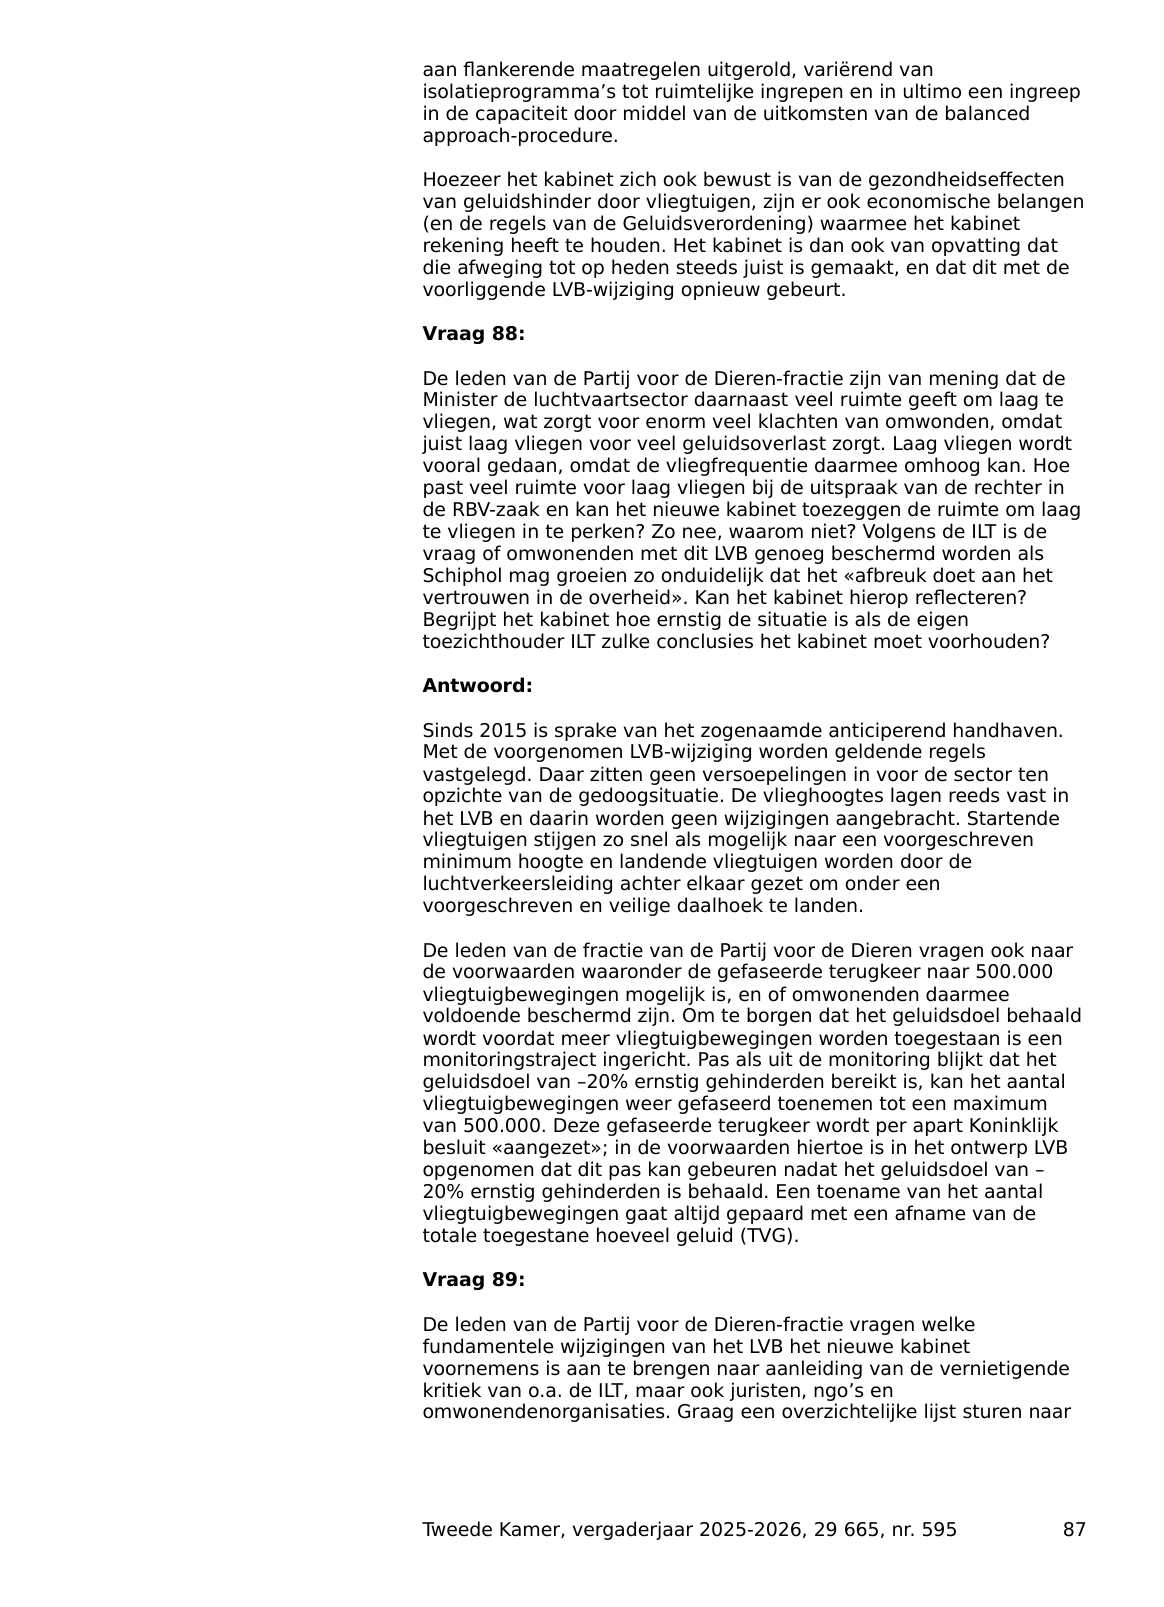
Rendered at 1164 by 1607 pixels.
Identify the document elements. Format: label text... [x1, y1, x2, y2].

text Sinds 2015 is sprake van het zogenaamde anticiperend handhaven. Met de voorgenomen LVB-wijziging worden geldende regels vastgelegd. Daar zitten geen versoepelingen in voor de sector ten opzichte van de gedoogsituatie. De vlieghoogtes lagen reeds vast in het LVB en daarin worden geen wijzigingen aangebracht. Startende vliegtuigen stijgen zo snel als mogelijk naar een voorgeschreven minimum hoogte en landende vliegtuigen worden door de luchtverkeersleiding achter elkaar gezet om onder een voorgeschreven en veilige daalhoek te landen. [422, 719, 1087, 917]
text De leden van de fractie van de Partij voor de Dieren vragen ook naar de voorwaarden waaronder de gefaseerde terugkeer naar 500.000 vliegtuigbewegingen mogelijk is, en of omwonenden daarmee voldoende beschermd zijn. Om te borgen dat het geluidsdoel behaald wordt voordat meer vliegtuigbewegingen worden toegestaan is een monitoringstraject ingericht. Pas als uit de monitoring blijkt dat het geluidsdoel van –20% ernstig gehinderden bereikt is, kan het aantal vliegtuigbewegingen weer gefaseerd toenemen tot een maximum van 500.000. Deze gefaseerde terugkeer wordt per apart Koninklijk besluit «aangezet»; in de voorwaarden hiertoe is in het ontwerp LVB opgenomen dat dit pas kan gebeuren nadat het geluidsdoel van –20% ernstig gehinderden is behaald. Een toename van het aantal vliegtuigbewegingen gaat altijd gepaard met een afname van de totale toegestane hoeveel geluid (TVG). [422, 939, 1087, 1247]
text De leden van de Partij voor de Dieren-fractie zijn van mening dat de Minister de luchtvaartsector daarnaast veel ruimte geeft om laag te vliegen, wat zorgt voor enorm veel klachten van omwonden, omdat juist laag vliegen voor veel geluidsoverlast zorgt. Laag vliegen wordt vooral gedaan, omdat de vliegfrequentie daarmee omhoog kan. Hoe past veel ruimte voor laag vliegen bij de uitspraak van de rechter in de RBV-zaak en kan het nieuwe kabinet toezeggen de ruimte om laag te vliegen in te perken? Zo nee, waarom niet? Volgens de ILT is de vraag of omwonenden met dit LVB genoeg beschermd worden als Schiphol mag groeien zo onduidelijk dat het «afbreuk doet aan het vertrouwen in de overheid». Kan het kabinet hierop reflecteren? Begrijpt het kabinet hoe ernstig de situatie is als de eigen toezichthouder ILT zulke conclusies het kabinet moet voorhouden? [422, 367, 1087, 653]
subtitle Antwoord: [422, 675, 1087, 697]
text De leden van de Partij voor de Dieren-fractie vragen welke fundamentele wijzigingen van het LVB het nieuwe kabinet voornemens is aan te brengen naar aanleiding van de vernietigende kritiek van o.a. de ILT, maar ook juristen, ngo’s en omwonendenorganisaties. Graag een overzichtelijke lijst sturen naar [422, 1313, 1087, 1423]
text aan flankerende maatregelen uitgerold, variërend van isolatieprogramma’s tot ruimtelijke ingrepen en in ultimo een ingreep in de capaciteit door middel van de uitkomsten van de balanced approach-procedure. [422, 59, 1087, 147]
subtitle Vraag 89: [422, 1269, 1087, 1291]
text Hoezeer het kabinet zich ook bewust is van de gezondheidseffecten van geluidshinder door vliegtuigen, zijn er ook economische belangen (en de regels van de Geluidsverordening) waarmee het kabinet rekening heeft te houden. Het kabinet is dan ook van opvatting dat die afweging tot op heden steeds juist is gemaakt, en dat dit met de voorliggende LVB-wijziging opnieuw gebeurt. [422, 169, 1087, 301]
subtitle Vraag 88: [422, 323, 1087, 345]
